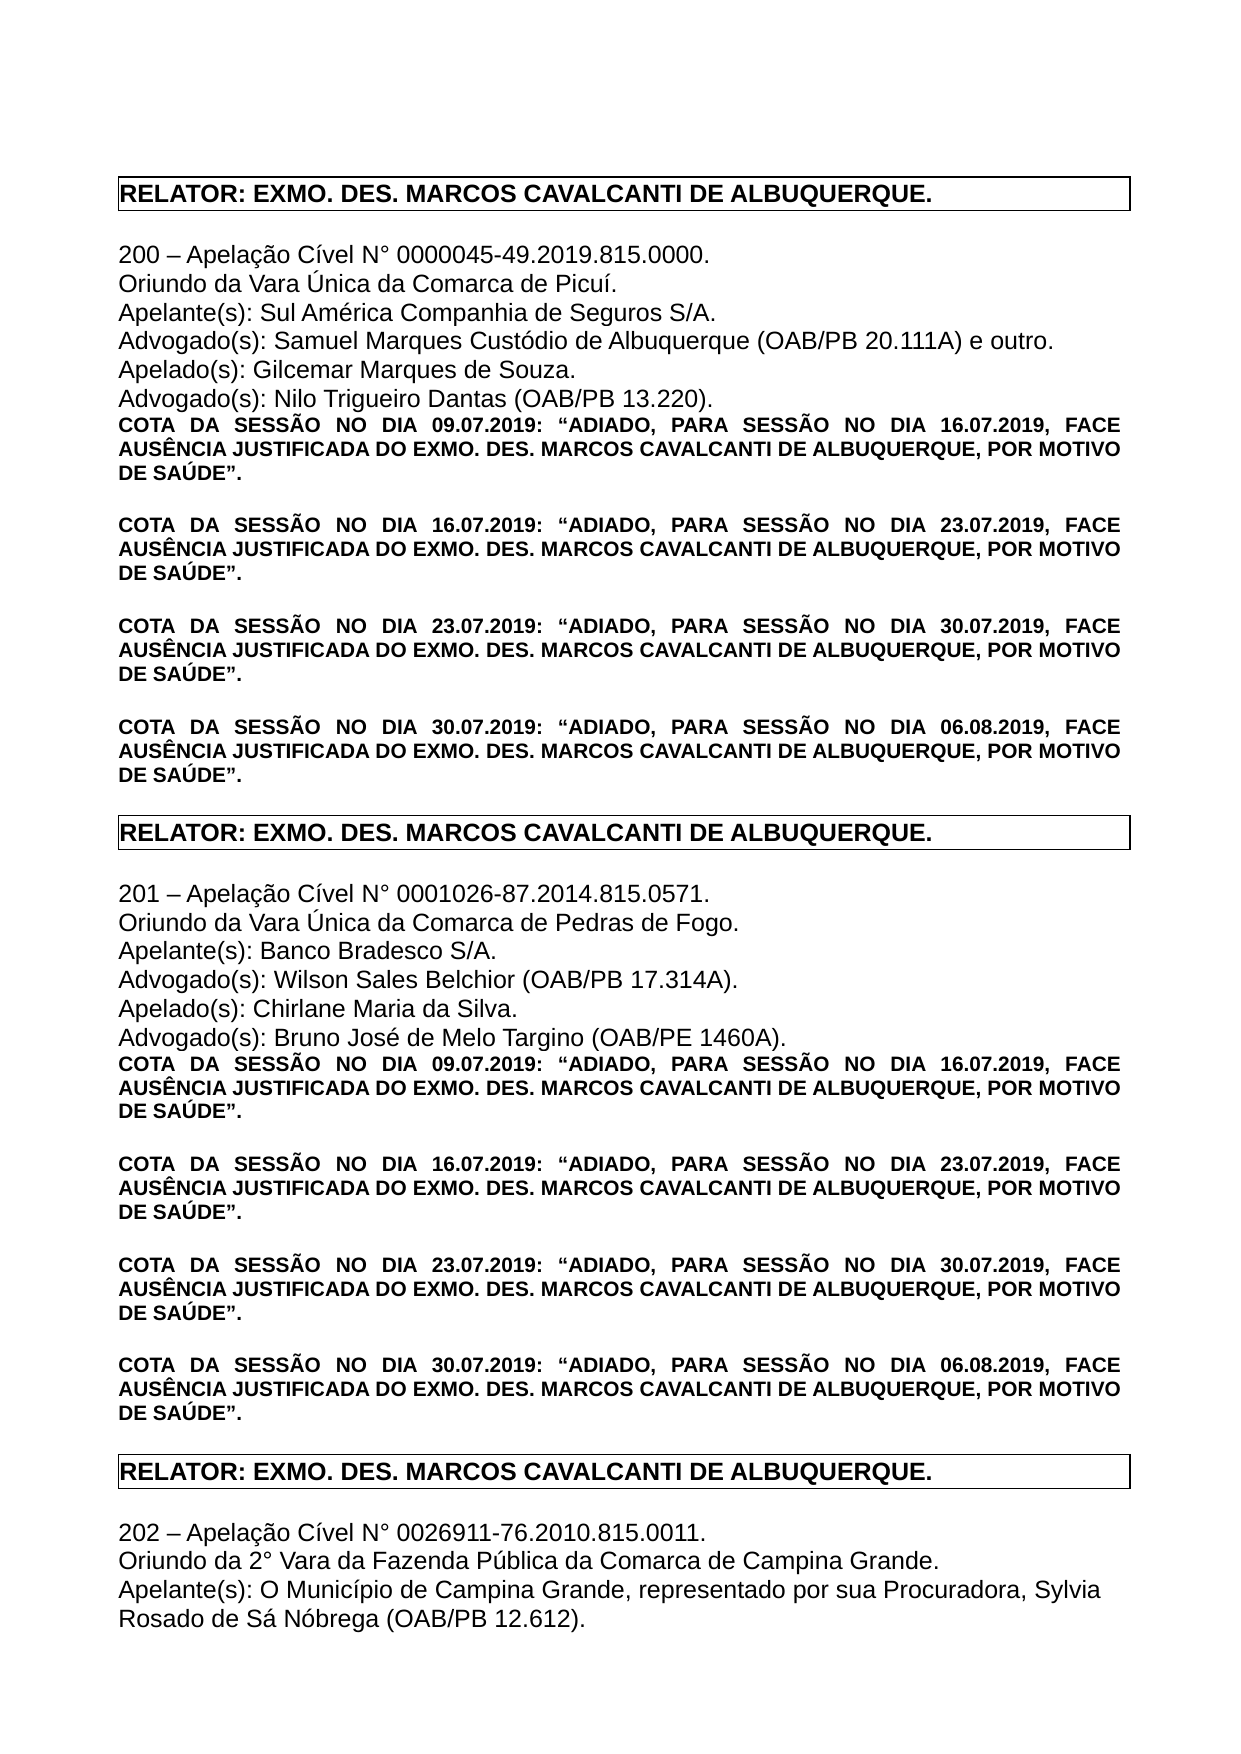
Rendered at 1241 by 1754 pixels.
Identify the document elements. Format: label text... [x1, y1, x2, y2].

text Apelado(s): Gilcemar Marques de Souza. [118, 355, 1122, 384]
text Apelante(s): Sul América Companhia de Seguros S/A. [118, 298, 1122, 326]
text Apelante(s): Banco Bradesco S/A. [118, 936, 1122, 965]
text COTA DA SESSÃO NO DIA 09.07.2019: “ADIADO, PARA SESSÃO NO DIA 16.07.2019, FACE AUSÊNCIA JUSTIFICADA DO EXMO. DES. MARCOS CAVALCANTI DE ALBUQUERQUE, POR MOTIVO DE SAÚDE”. [118, 1051, 1122, 1123]
text COTA DA SESSÃO NO DIA 16.07.2019: “ADIADO, PARA SESSÃO NO DIA 23.07.2019, FACE AUSÊNCIA JUSTIFICADA DO EXMO. DES. MARCOS CAVALCANTI DE ALBUQUERQUE, POR MOTIVO DE SAÚDE”. [118, 513, 1122, 585]
text Advogado(s): Bruno José de Melo Targino (OAB/PE 1460A). [118, 1023, 1122, 1051]
text Advogado(s): Wilson Sales Belchior (OAB/PB 17.314A). [118, 965, 1122, 994]
text COTA DA SESSÃO NO DIA 23.07.2019: “ADIADO, PARA SESSÃO NO DIA 30.07.2019, FACE AUSÊNCIA JUSTIFICADA DO EXMO. DES. MARCOS CAVALCANTI DE ALBUQUERQUE, POR MOTIVO DE SAÚDE”. [118, 614, 1122, 686]
text COTA DA SESSÃO NO DIA 16.07.2019: “ADIADO, PARA SESSÃO NO DIA 23.07.2019, FACE AUSÊNCIA JUSTIFICADA DO EXMO. DES. MARCOS CAVALCANTI DE ALBUQUERQUE, POR MOTIVO DE SAÚDE”. [118, 1152, 1122, 1224]
text COTA DA SESSÃO NO DIA 30.07.2019: “ADIADO, PARA SESSÃO NO DIA 06.08.2019, FACE AUSÊNCIA JUSTIFICADA DO EXMO. DES. MARCOS CAVALCANTI DE ALBUQUERQUE, POR MOTIVO DE SAÚDE”. [118, 714, 1122, 786]
text COTA DA SESSÃO NO DIA 23.07.2019: “ADIADO, PARA SESSÃO NO DIA 30.07.2019, FACE AUSÊNCIA JUSTIFICADA DO EXMO. DES. MARCOS CAVALCANTI DE ALBUQUERQUE, POR MOTIVO DE SAÚDE”. [118, 1253, 1122, 1324]
text Advogado(s): Samuel Marques Custódio de Albuquerque (OAB/PB 20.111A) e outro. [118, 326, 1122, 355]
text Oriundo da Vara Única da Comarca de Pedras de Fogo. [118, 908, 1122, 936]
text Apelado(s): Chirlane Maria da Silva. [118, 994, 1122, 1023]
text 201 – Apelação Cível N° 0001026-87.2014.815.0571. [118, 879, 1122, 908]
text Oriundo da Vara Única da Comarca de Picuí. [118, 269, 1122, 298]
text RELATOR: EXMO. DES. MARCOS CAVALCANTI DE ALBUQUERQUE. [119, 816, 1129, 849]
text 200 – Apelação Cível N° 0000045-49.2019.815.0000. [118, 240, 1122, 269]
text RELATOR: EXMO. DES. MARCOS CAVALCANTI DE ALBUQUERQUE. [119, 1455, 1129, 1488]
text RELATOR: EXMO. DES. MARCOS CAVALCANTI DE ALBUQUERQUE. [119, 178, 1129, 210]
text Advogado(s): Nilo Trigueiro Dantas (OAB/PB 13.220). [118, 384, 1122, 413]
text 202 – Apelação Cível N° 0026911-76.2010.815.0011. [118, 1518, 1122, 1546]
text COTA DA SESSÃO NO DIA 30.07.2019: “ADIADO, PARA SESSÃO NO DIA 06.08.2019, FACE AUSÊNCIA JUSTIFICADA DO EXMO. DES. MARCOS CAVALCANTI DE ALBUQUERQUE, POR MOTIVO DE SAÚDE”. [118, 1353, 1122, 1425]
text Oriundo da 2° Vara da Fazenda Pública da Comarca de Campina Grande. [118, 1546, 1122, 1575]
text Apelante(s): O Município de Campina Grande, representado por sua Procuradora, Sylvia Rosado de Sá Nóbrega (OAB/PB 12.612). [118, 1575, 1122, 1633]
text COTA DA SESSÃO NO DIA 09.07.2019: “ADIADO, PARA SESSÃO NO DIA 16.07.2019, FACE AUSÊNCIA JUSTIFICADA DO EXMO. DES. MARCOS CAVALCANTI DE ALBUQUERQUE, POR MOTIVO DE SAÚDE”. [118, 413, 1122, 484]
